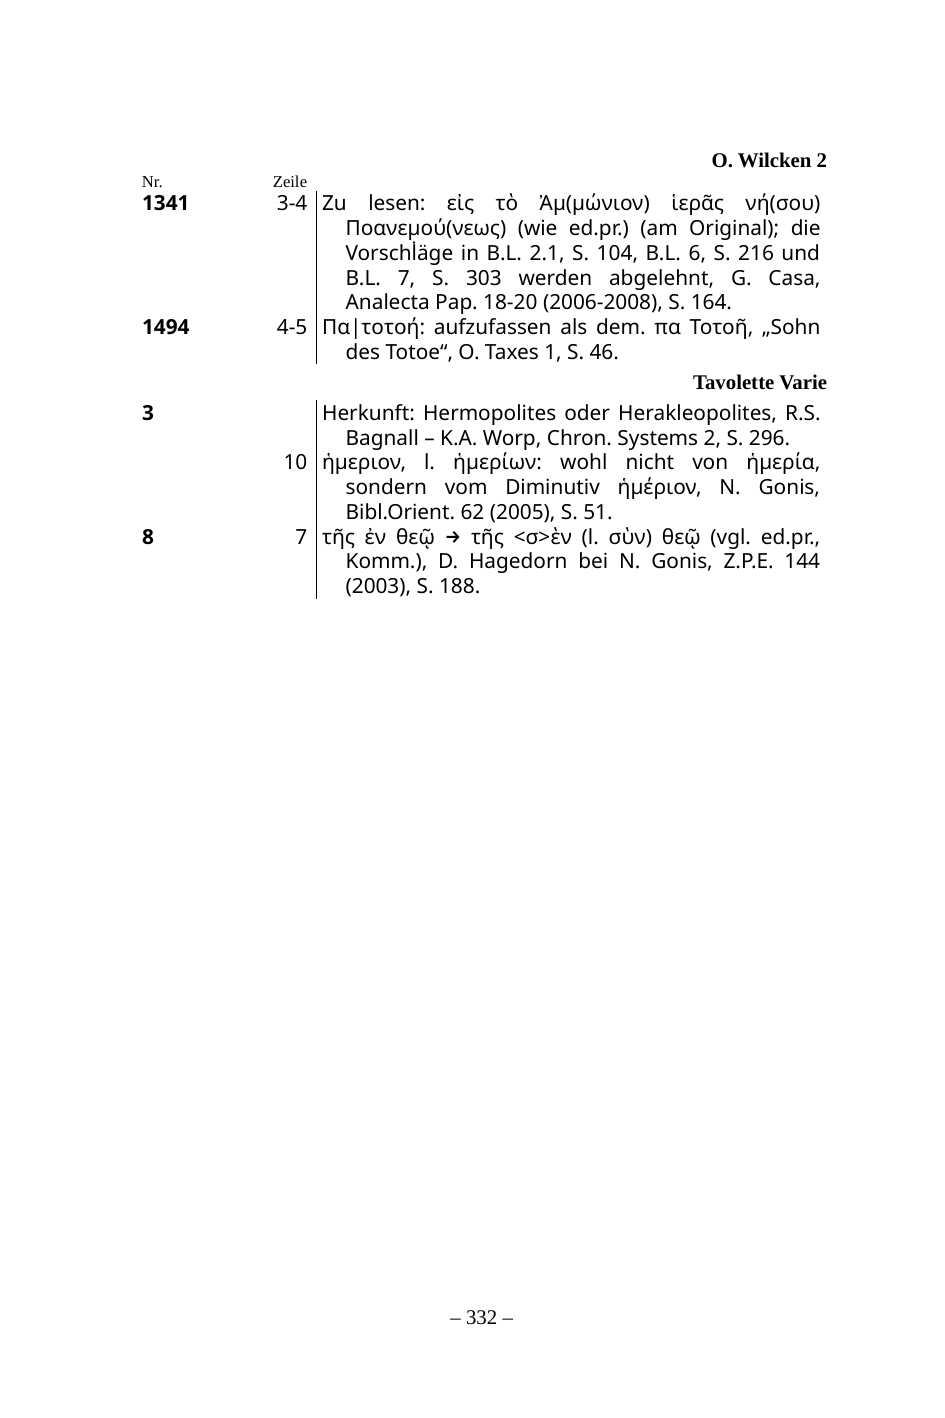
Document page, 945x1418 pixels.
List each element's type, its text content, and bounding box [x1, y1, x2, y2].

table_cell 3-4 [224, 191, 316, 315]
table_header Herkunft: Hermopolites oder Herakleopolites, R.S. Bagnall – K.A. Worp, Chron. Systems 2, S. 296. [317, 400, 827, 450]
table_cell 1494 [136, 315, 224, 364]
table_cell ἡμεριον, l. ἡμερίων: wohl nicht von ἡμερία, sondern vom Diminutiv ἡμέριον, N. Gonis, Bibl.Orient. 62 (2005), S. 51. [317, 450, 827, 524]
table_cell 8 [136, 524, 224, 599]
table_cell τῆς ἐν θεῷ → τῆς <σ>ὲν (l. σὺν) θεῷ (vgl. ed.pr., Komm.), D. Hagedorn bei N. Gonis, Z.P.E. 144 (2003), S. 188. [317, 524, 827, 599]
table_cell Ζu lesen: εἰς τὸ Ἀμ(μώνιον) ἱερᾶς νή(σου) Ποανεμ̣ού(νεως) (wie ed.pr.) (am Original); die Vorschläge in B.L. 2.1, S. 104, Β.L. 6, S. 216 und B.L. 7, S. 303 werden abgelehnt, G. Casa, Analecta Pap. 18-20 (2006-2008), S. 164. [317, 191, 827, 315]
table_cell [136, 450, 224, 524]
table_cell 10 [224, 450, 316, 524]
table_cell 1341 [136, 191, 224, 315]
table_cell 7 [224, 524, 316, 599]
table_header 3 [136, 400, 316, 450]
subtitle Tavolette Varie [136, 370, 827, 394]
table_cell 4-5 [224, 315, 316, 364]
table_cell Πα|τοτοή: aufzufassen als dem. πα Τοτοῆ, „Sohn des Totoe“, O. Taxes 1, S. 46. [317, 315, 827, 364]
